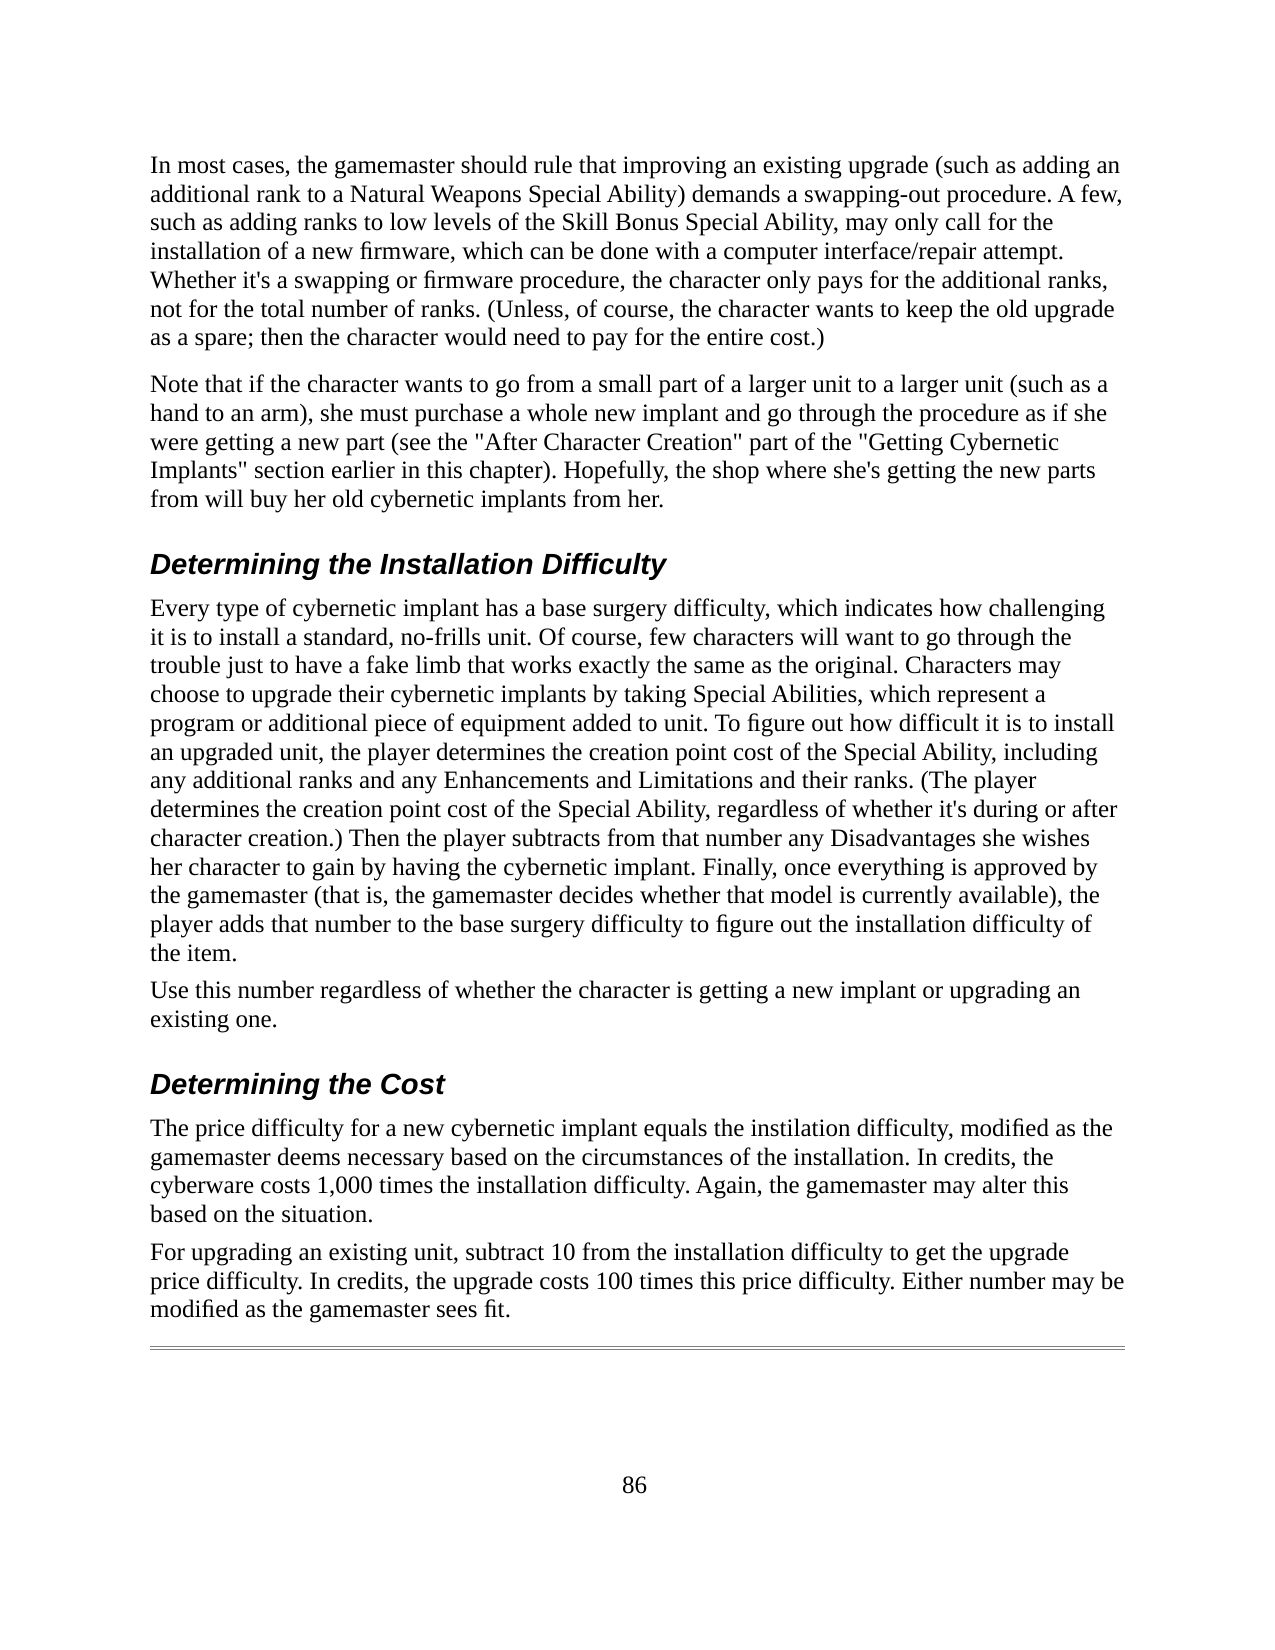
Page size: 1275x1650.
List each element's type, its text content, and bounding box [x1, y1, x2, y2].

text Note that if the character wants to go from a small part of a larger unit to a larger unit (such as a hand to an arm), she must purchase a whole new implant and go through the procedure as if she were getting a new part (see the "After Character Creation" part of the "Getting Cybernetic Implants" section earlier in this chapter). Hopefully, the shop where she's getting the new parts from will buy her old cybernetic implants from her. [150, 369, 1125, 513]
text Every type of cybernetic implant has a base surgery difficulty, which indicates how challenging it is to install a standard, no-frills unit. Of course, few characters will want to go through the trouble just to have a fake limb that works exactly the same as the original. Characters may choose to upgrade their cybernetic implants by taking Special Abilities, which represent a program or additional piece of equipment added to unit. To ﬁgure out how difficult it is to install an upgraded unit, the player determines the creation point cost of the Special Ability, including any additional ranks and any Enhancements and Limitations and their ranks. (The player determines the creation point cost of the Special Ability, regardless of whether it's during or after character creation.) Then the player subtracts from that number any Disadvantages she wishes her character to gain by having the cybernetic implant. Finally, once everything is approved by the gamemaster (that is, the gamemaster decides whether that model is currently available), the player adds that number to the base surgery difficulty to ﬁgure out the installation difficulty of the item. [150, 593, 1125, 967]
text Use this number regardless of whether the character is getting a new implant or upgrading an existing one. [150, 976, 1125, 1033]
text The price difficulty for a new cybernetic implant equals the instilation difficulty, modiﬁed as the gamemaster deems necessary based on the circumstances of the installation. In credits, the cyberware costs 1,000 times the installation difficulty. Again, the gamemaster may alter this based on the situation. [150, 1113, 1125, 1228]
text In most cases, the gamemaster should rule that improving an existing upgrade (such as adding an additional rank to a Natural Weapons Special Ability) demands a swapping-out procedure. A few, such as adding ranks to low levels of the Skill Bonus Special Ability, may only call for the installation of a new ﬁrmware, which can be done with a computer interface/repair attempt. Whether it's a swapping or ﬁrmware procedure, the character only pays for the additional ranks, not for the total number of ranks. (Unless, of course, the character wants to keep the old upgrade as a spare; then the character would need to pay for the entire cost.) [150, 150, 1125, 351]
text For upgrading an existing unit, subtract 10 from the installation difficulty to get the upgrade price difficulty. In credits, the upgrade costs 100 times this price difficulty. Either number may be modiﬁed as the gamemaster sees ﬁt. [150, 1237, 1125, 1323]
subtitle Determining the Cost [150, 1067, 1125, 1101]
subtitle Determining the Installation Difﬁculty [150, 547, 1125, 580]
